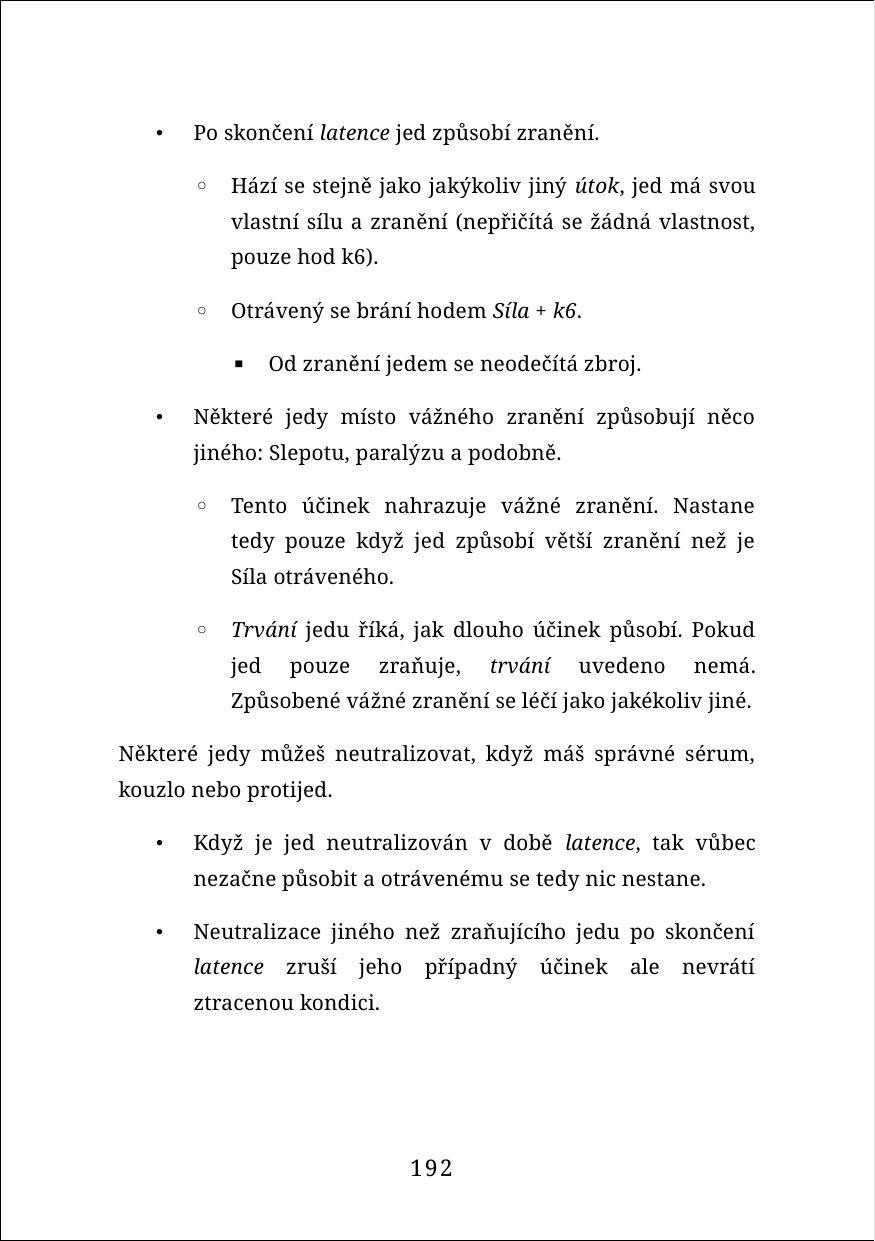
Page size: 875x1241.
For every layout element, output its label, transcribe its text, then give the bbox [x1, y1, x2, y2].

list Když je jed neutralizován v době latence, tak vůbec nezačne působit a otrávenému se tedy nic nestane. [156, 828, 756, 892]
list Hází se stejně jako jakýkoliv jiný útok, jed má svou vlastní sílu a zranění (nepřičítá se žádná vlastnost, pouze hod k6). [193, 171, 756, 271]
list Otrávený se brání hodem Síla + k6. [193, 296, 756, 324]
list Po skončení latence jed způsobí zranění. [156, 118, 756, 147]
text Některé jedy můžeš neutralizovat, když máš správné sérum, kouzlo nebo protijed. [118, 739, 756, 803]
list Od zranění jedem se neodečítá zbroj. [231, 349, 756, 377]
list Trvání jedu říká, jak dlouho účinek působí. Pokud jed pouze zraňuje, trvání uvedeno nemá. Způsobené vážné zranění se léčí jako jakékoliv jiné. [193, 615, 756, 715]
list Tento účinek nahrazuje vážné zranění. Nastane tedy pouze když jed způsobí větší zranění než je Síla otráveného. [193, 491, 756, 590]
list Některé jedy místo vážného zranění způsobují něco jiného: Slepotu, paralýzu a podobně. [156, 402, 756, 466]
list Neutralizace jiného než zraňujícího jedu po skončení latence zruší jeho případný účinek ale nevrátí ztracenou kondici. [156, 917, 756, 1016]
